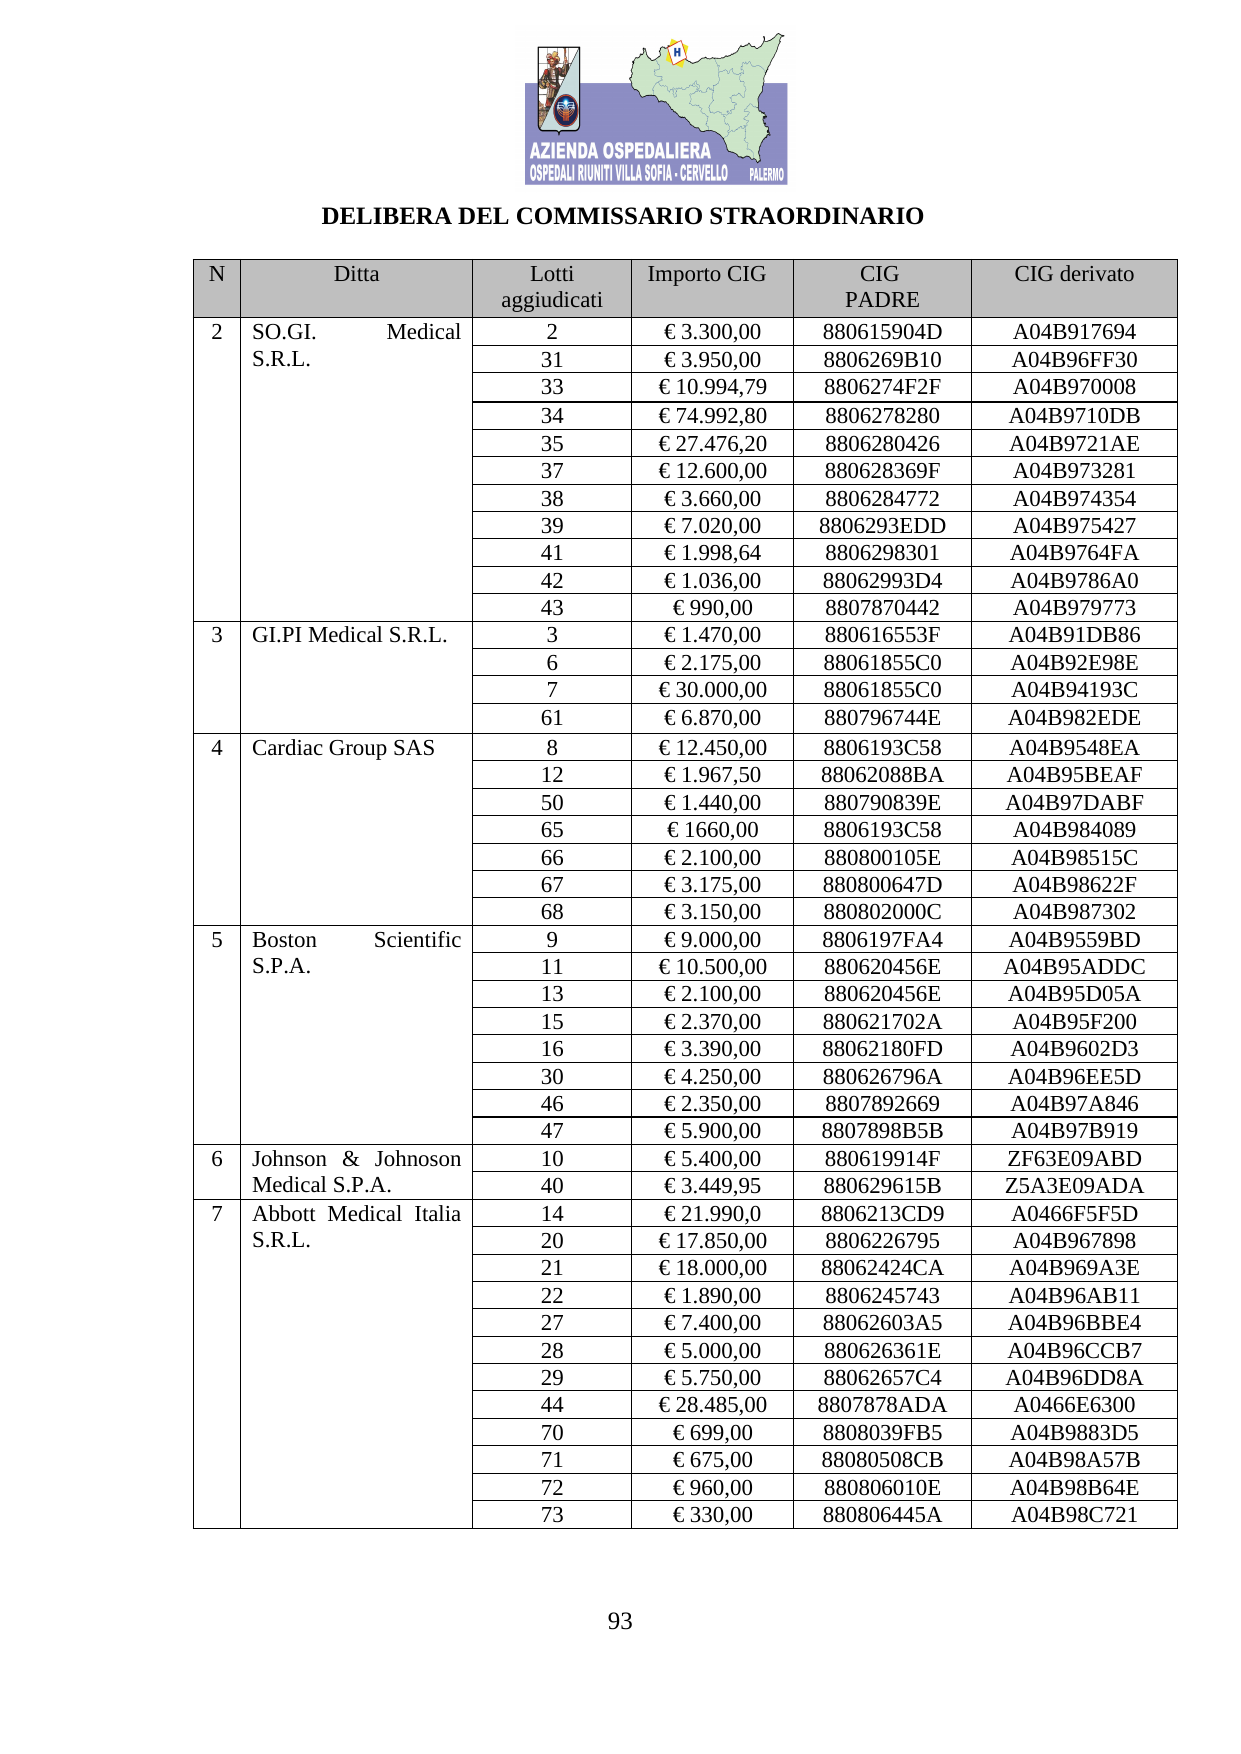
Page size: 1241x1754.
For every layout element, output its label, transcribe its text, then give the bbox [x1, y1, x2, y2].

table_cell € 12.450,00 [632, 734, 793, 760]
table_cell 35 [473, 430, 631, 456]
table_cell 8806274F2F [794, 373, 971, 401]
table_cell 880802000C [794, 898, 971, 925]
table_cell A04B975427 [972, 512, 1177, 538]
table_cell 27 [473, 1309, 631, 1336]
table_cell 31 [473, 346, 631, 372]
table_cell 88062424CA [794, 1255, 971, 1281]
table_cell 46 [473, 1090, 631, 1116]
table_cell 14 [473, 1200, 631, 1226]
table_cell 41 [473, 539, 631, 566]
table_cell 67 [473, 871, 631, 897]
table_cell 880626796A [794, 1063, 971, 1089]
table_cell € 2.100,00 [632, 981, 793, 1007]
table_cell 880620456E [794, 953, 971, 979]
table_cell 50 [473, 789, 631, 815]
table_cell A04B974354 [972, 485, 1177, 511]
table_cell 8806193C58 [794, 734, 971, 760]
table_cell 6 [473, 649, 631, 675]
table_cell 13 [473, 981, 631, 1007]
table_cell 61 [473, 704, 631, 733]
table_cell 88062603A5 [794, 1309, 971, 1336]
table_cell 880806010E [794, 1474, 971, 1500]
table_cell € 1.470,00 [632, 622, 793, 648]
table_cell € 699,00 [632, 1419, 793, 1445]
table_cell 11 [473, 953, 631, 979]
table_cell 8807870442 [794, 594, 971, 621]
table_cell € 17.850,00 [632, 1227, 793, 1253]
table_cell A04B9710DB [972, 403, 1177, 429]
table_cell 47 [473, 1118, 631, 1144]
table_cell 880619914F [794, 1145, 971, 1171]
table_cell A04B92E98E [972, 649, 1177, 675]
table_cell A04B95F200 [972, 1008, 1177, 1034]
table_cell A04B96FF30 [972, 346, 1177, 372]
table_cell Cardiac Group SAS [241, 734, 472, 925]
table_cell € 6.870,00 [632, 704, 793, 733]
table_cell 38 [473, 485, 631, 511]
table_cell A04B95BEAF [972, 761, 1177, 788]
table_cell A04B97DABF [972, 789, 1177, 815]
table_cell A04B9764FA [972, 539, 1177, 566]
table_cell € 10.500,00 [632, 953, 793, 979]
table_cell A04B984089 [972, 816, 1177, 842]
table_cell 71 [473, 1446, 631, 1473]
table_cell 880621702A [794, 1008, 971, 1034]
table_cell Z5A3E09ADA [972, 1172, 1177, 1199]
table_cell A04B9721AE [972, 430, 1177, 456]
table_header Lotti aggiudicati [473, 260, 631, 317]
table_cell 4 [194, 734, 240, 925]
table_cell A04B96EE5D [972, 1063, 1177, 1089]
table_cell 12 [473, 761, 631, 788]
table_cell A04B96CCB7 [972, 1337, 1177, 1363]
table_cell 66 [473, 844, 631, 870]
table_cell 8806284772 [794, 485, 971, 511]
table_cell 88062088BA [794, 761, 971, 788]
table_cell 880629615B [794, 1172, 971, 1199]
table_cell A04B982EDE [972, 704, 1177, 733]
table_cell 8806193C58 [794, 816, 971, 842]
table_cell 8808039FB5 [794, 1419, 971, 1445]
table_cell A04B98B64E [972, 1474, 1177, 1500]
table_cell 29 [473, 1364, 631, 1390]
table_cell € 1.440,00 [632, 789, 793, 815]
table_cell 3 [473, 622, 631, 648]
table_cell 8807878ADA [794, 1391, 971, 1418]
table_cell 88080508CB [794, 1446, 971, 1473]
table_cell A04B979773 [972, 594, 1177, 621]
table_cell 8806293EDD [794, 512, 971, 538]
table_cell 72 [473, 1474, 631, 1500]
table_cell A04B9559BD [972, 926, 1177, 952]
table_cell € 28.485,00 [632, 1391, 793, 1418]
table_cell 8806226795 [794, 1227, 971, 1253]
table_cell 880790839E [794, 789, 971, 815]
table_cell 88061855C0 [794, 676, 971, 703]
table_cell 28 [473, 1337, 631, 1363]
table_cell A04B967898 [972, 1227, 1177, 1253]
table_cell A04B98A57B [972, 1446, 1177, 1473]
table_cell A04B970008 [972, 373, 1177, 401]
table_header CIG derivato [972, 260, 1177, 317]
table_cell SO.GI. Medical S.R.L. [241, 318, 472, 621]
table_cell 7 [194, 1200, 240, 1527]
table_cell € 3.950,00 [632, 346, 793, 372]
table_header Ditta [241, 260, 472, 317]
table_cell 15 [473, 1008, 631, 1034]
table_cell € 3.300,00 [632, 318, 793, 344]
table_cell A04B95ADDC [972, 953, 1177, 979]
table_cell € 9.000,00 [632, 926, 793, 952]
table_cell € 2.100,00 [632, 844, 793, 870]
table_cell A04B917694 [972, 318, 1177, 344]
table_cell 2 [473, 318, 631, 344]
table_cell 6 [194, 1145, 240, 1199]
table_cell 8807892669 [794, 1090, 971, 1116]
table_cell 34 [473, 403, 631, 429]
table_cell 8806280426 [794, 430, 971, 456]
table_cell 8806278280 [794, 403, 971, 429]
table_cell 7 [473, 676, 631, 703]
table_cell 880626361E [794, 1337, 971, 1363]
table_cell € 3.175,00 [632, 871, 793, 897]
table_cell € 1.036,00 [632, 567, 793, 593]
table_cell 8807898B5B [794, 1118, 971, 1144]
table_cell 8 [473, 734, 631, 760]
table_cell ZF63E09ABD [972, 1145, 1177, 1171]
table_cell € 74.992,80 [632, 403, 793, 429]
table_cell 44 [473, 1391, 631, 1418]
table_cell A04B973281 [972, 457, 1177, 483]
table_cell 880806445A [794, 1501, 971, 1527]
table_cell € 21.990,0 [632, 1200, 793, 1226]
table_cell 40 [473, 1172, 631, 1199]
table_cell € 1660,00 [632, 816, 793, 842]
table_cell 20 [473, 1227, 631, 1253]
table_cell 5 [194, 926, 240, 1144]
table_cell € 30.000,00 [632, 676, 793, 703]
table_cell 43 [473, 594, 631, 621]
table_cell € 5.750,00 [632, 1364, 793, 1390]
table_cell 2 [194, 318, 240, 621]
table_cell 68 [473, 898, 631, 925]
table_cell 8806197FA4 [794, 926, 971, 952]
table_cell A04B98C721 [972, 1501, 1177, 1527]
table_cell € 2.350,00 [632, 1090, 793, 1116]
table_cell € 12.600,00 [632, 457, 793, 483]
table_cell 88061855C0 [794, 649, 971, 675]
table_cell € 675,00 [632, 1446, 793, 1473]
table_header N [194, 260, 240, 317]
table_cell 8806298301 [794, 539, 971, 566]
table_cell € 3.660,00 [632, 485, 793, 511]
table_cell € 27.476,20 [632, 430, 793, 456]
table_cell 21 [473, 1255, 631, 1281]
table_cell € 5.000,00 [632, 1337, 793, 1363]
table_cell A04B97B919 [972, 1118, 1177, 1144]
table_cell A04B95D05A [972, 981, 1177, 1007]
table_cell € 2.175,00 [632, 649, 793, 675]
table_cell € 1.890,00 [632, 1282, 793, 1308]
table_header Importo CIG [632, 260, 793, 317]
table_cell € 5.400,00 [632, 1145, 793, 1171]
table_cell € 1.967,50 [632, 761, 793, 788]
table_cell € 1.998,64 [632, 539, 793, 566]
table_cell 88062657C4 [794, 1364, 971, 1390]
table_cell 39 [473, 512, 631, 538]
table_cell A04B9786A0 [972, 567, 1177, 593]
table_cell Abbott Medical Italia S.R.L. [241, 1200, 472, 1527]
table_cell 30 [473, 1063, 631, 1089]
table_cell € 960,00 [632, 1474, 793, 1500]
table_cell Johnson & Johnoson Medical S.P.A. [241, 1145, 472, 1199]
table_cell 70 [473, 1419, 631, 1445]
table_cell 10 [473, 1145, 631, 1171]
table_cell 880620456E [794, 981, 971, 1007]
table_cell A04B9548EA [972, 734, 1177, 760]
table_cell 880628369F [794, 457, 971, 483]
table_cell 33 [473, 373, 631, 401]
table_cell 3 [194, 622, 240, 733]
table_cell € 7.400,00 [632, 1309, 793, 1336]
table_cell 88062993D4 [794, 567, 971, 593]
table_cell € 4.250,00 [632, 1063, 793, 1089]
table_cell 9 [473, 926, 631, 952]
table_cell € 3.150,00 [632, 898, 793, 925]
table_cell 73 [473, 1501, 631, 1527]
table_cell A04B97A846 [972, 1090, 1177, 1116]
table_cell € 18.000,00 [632, 1255, 793, 1281]
table_cell 880616553F [794, 622, 971, 648]
table_cell A04B96DD8A [972, 1364, 1177, 1390]
table_cell € 7.020,00 [632, 512, 793, 538]
table_cell 880615904D [794, 318, 971, 344]
table_cell 16 [473, 1035, 631, 1062]
table_cell A04B969A3E [972, 1255, 1177, 1281]
table_cell € 2.370,00 [632, 1008, 793, 1034]
table_cell 8806269B10 [794, 346, 971, 372]
table_cell 880800647D [794, 871, 971, 897]
table_cell A04B98622F [972, 871, 1177, 897]
table_cell A0466E6300 [972, 1391, 1177, 1418]
table_cell GI.PI Medical S.R.L. [241, 622, 472, 733]
table_cell € 5.900,00 [632, 1118, 793, 1144]
table_cell A04B96BBE4 [972, 1309, 1177, 1336]
table_cell A04B987302 [972, 898, 1177, 925]
table_cell Boston Scientific S.P.A. [241, 926, 472, 1144]
table_cell A04B94193C [972, 676, 1177, 703]
table_cell A04B91DB86 [972, 622, 1177, 648]
table_cell € 10.994,79 [632, 373, 793, 401]
table_cell 8806213CD9 [794, 1200, 971, 1226]
table_cell 880800105E [794, 844, 971, 870]
table_cell € 3.390,00 [632, 1035, 793, 1062]
table_header CIG PADRE [794, 260, 971, 317]
table_cell A0466F5F5D [972, 1200, 1177, 1226]
table_cell A04B96AB11 [972, 1282, 1177, 1308]
table_cell A04B98515C [972, 844, 1177, 870]
table_cell 8806245743 [794, 1282, 971, 1308]
table_cell € 990,00 [632, 594, 793, 621]
table_cell € 3.449,95 [632, 1172, 793, 1199]
table_cell € 330,00 [632, 1501, 793, 1527]
table_cell 37 [473, 457, 631, 483]
table_cell A04B9602D3 [972, 1035, 1177, 1062]
table_cell 42 [473, 567, 631, 593]
table_cell 88062180FD [794, 1035, 971, 1062]
table_cell 65 [473, 816, 631, 842]
table_cell A04B9883D5 [972, 1419, 1177, 1445]
table_cell 880796744E [794, 704, 971, 733]
table_cell 22 [473, 1282, 631, 1308]
